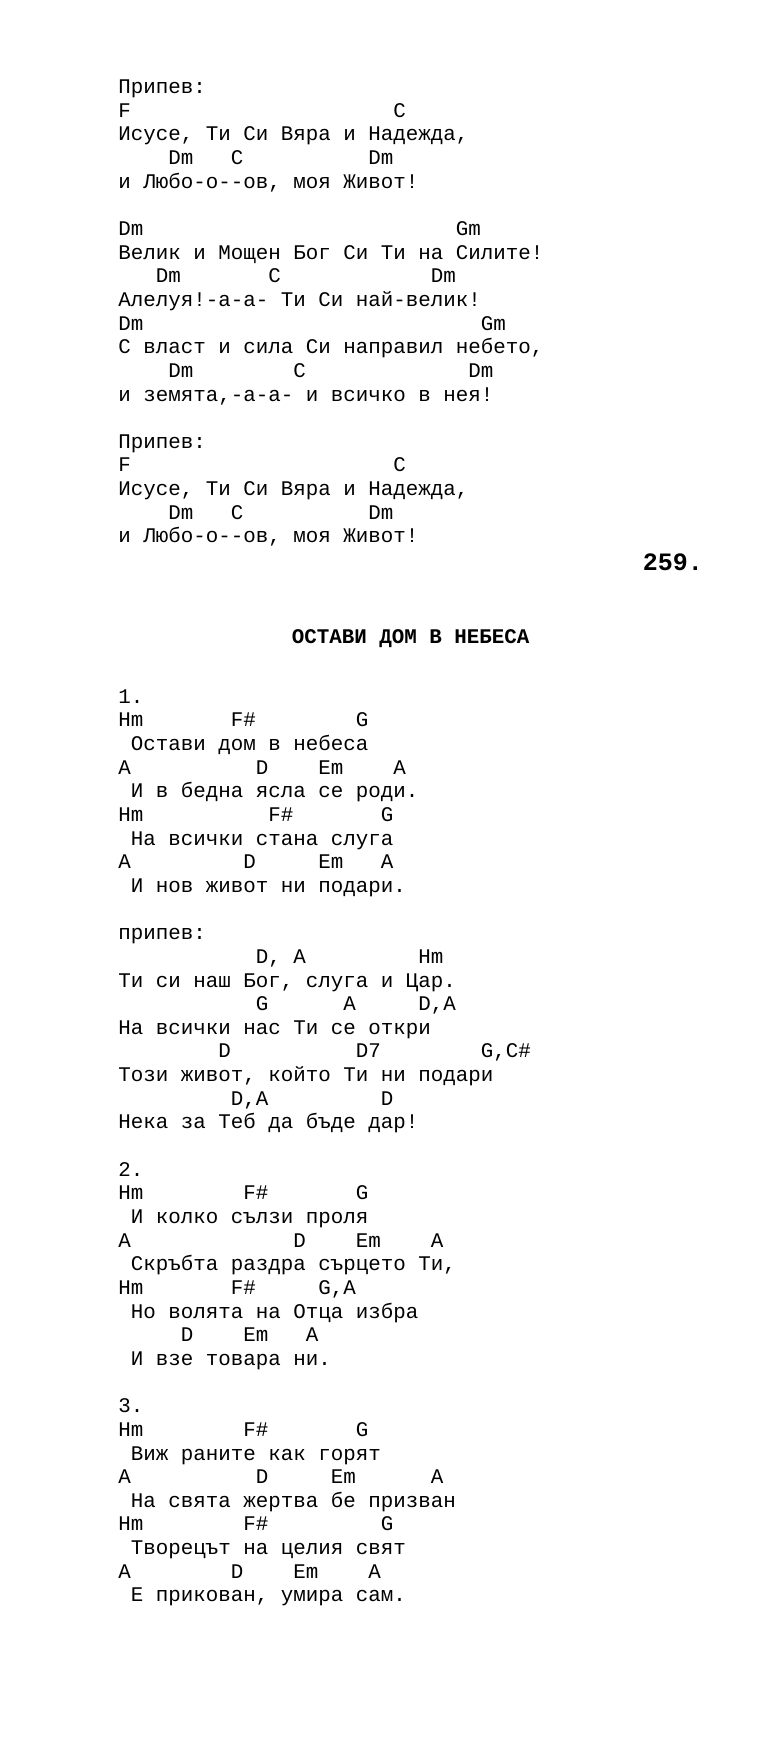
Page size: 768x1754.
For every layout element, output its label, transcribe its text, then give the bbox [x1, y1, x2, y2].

text 2. [118, 1159, 702, 1182]
text И в бедна ясла се роди. [118, 780, 702, 804]
text Hm F# G [118, 804, 702, 828]
text Е прикован, умира сам. [118, 1584, 702, 1608]
text Припев: [118, 76, 702, 100]
text A D Em A [118, 851, 702, 875]
text Ти си наш Бог, слуга и Цар. [118, 969, 702, 993]
text и Любо-о--ов, моя Живот! [118, 171, 702, 194]
text Но волята на Отца избра [118, 1301, 702, 1324]
text С власт и сила Си направил небето, [118, 336, 702, 360]
text D Em A [118, 1324, 702, 1348]
text Припев: [118, 431, 702, 454]
text 1. [118, 686, 702, 709]
text D, A Hm [118, 946, 702, 969]
text A D Em A [118, 1230, 702, 1253]
text Dm C Dm [118, 502, 702, 525]
text И взе товара ни. [118, 1348, 702, 1372]
subtitle ОСТАВИ ДОМ В НЕБЕСА [118, 626, 702, 650]
text Този живот, който Ти ни подари [118, 1064, 702, 1088]
text Алелуя!-а-а- Ти Си най-велик! [118, 289, 702, 313]
text F C [118, 100, 702, 123]
text Исусе, Ти Си Вяра и Надежда, [118, 123, 702, 147]
text На всички стана слуга [118, 828, 702, 851]
text Остави дом в небеса [118, 733, 702, 757]
text F C [118, 454, 702, 478]
text Dm C Dm [118, 147, 702, 171]
text A D Em A [118, 1466, 702, 1490]
text Нека за Теб да бъде дар! [118, 1111, 702, 1135]
text Творецът на целия свят [118, 1537, 702, 1561]
text Hm F# G [118, 1513, 702, 1537]
text Hm F# G [118, 1182, 702, 1206]
text Hm F# G [118, 709, 702, 733]
text Виж раните как горят [118, 1442, 702, 1466]
text A D Em A [118, 1561, 702, 1584]
text D D7 G,C# [118, 1041, 702, 1064]
text и Любо-о--ов, моя Живот! [118, 525, 702, 549]
text На свята жертва бе призван [118, 1490, 702, 1513]
text Hm F# G [118, 1419, 702, 1442]
text и земята,-а-а- и всичко в нея! [118, 383, 702, 407]
text На всички нас Ти се откри [118, 1017, 702, 1041]
text припев: [118, 922, 702, 946]
text Dm Gm [118, 313, 702, 336]
text Велик и Мощен Бог Си Ти на Силите! [118, 242, 702, 265]
text D,A D [118, 1088, 702, 1111]
text И нов живот ни подари. [118, 875, 702, 899]
text Исусе, Ти Си Вяра и Надежда, [118, 478, 702, 502]
text A D Em A [118, 757, 702, 780]
text Dm Gm [118, 218, 702, 242]
text Dm C Dm [118, 360, 702, 383]
text Hm F# G,A [118, 1277, 702, 1301]
text 3. [118, 1395, 702, 1419]
text Dm C Dm [118, 265, 702, 289]
text G A D,A [118, 993, 702, 1017]
text Скръбта раздра сърцето Ти, [118, 1253, 702, 1277]
text И колко сълзи проля [118, 1206, 702, 1230]
